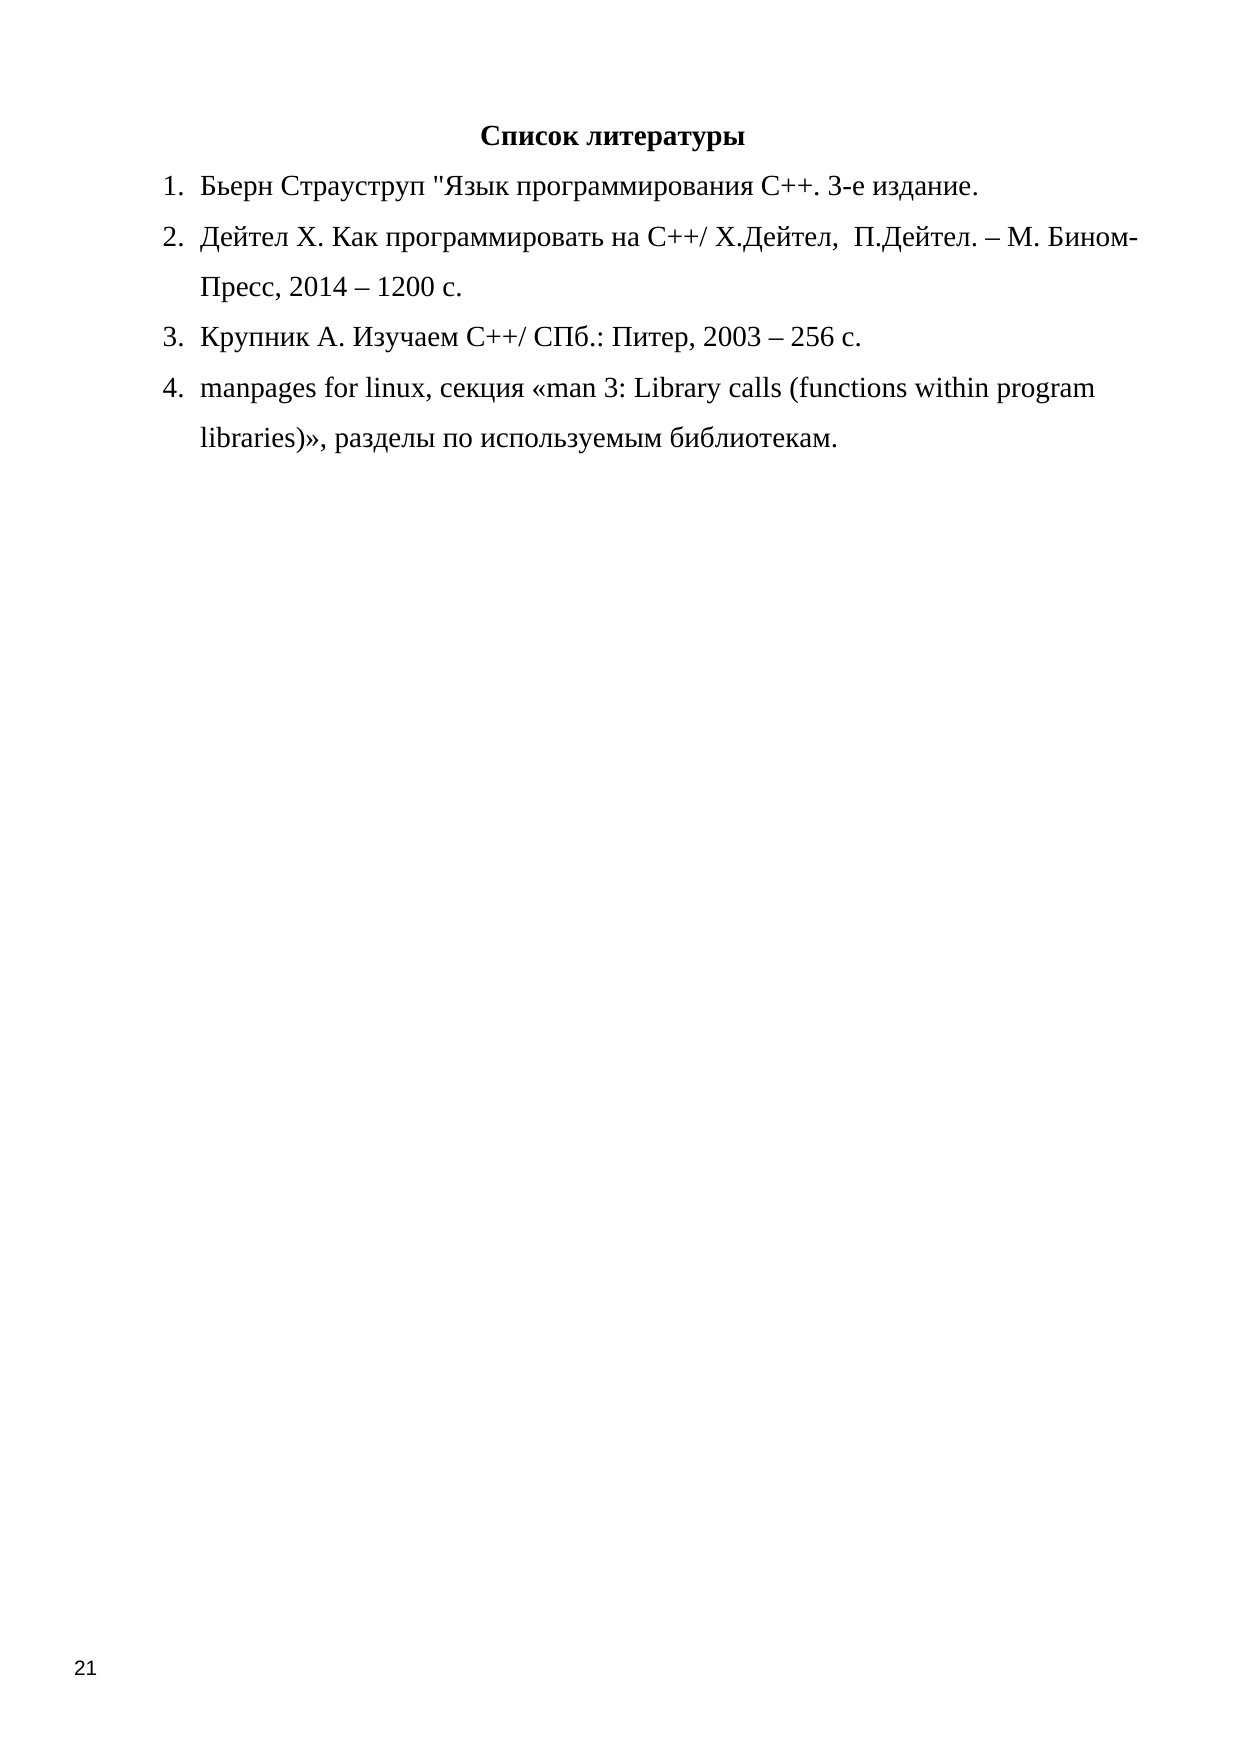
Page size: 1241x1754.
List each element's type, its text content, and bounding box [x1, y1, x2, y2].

list Дейтел Х. Как программировать на C++/ Х.Дейтел, П.Дейтел. – М. Бином-Пресс, 2014 – 1200 с. [162, 219, 1152, 303]
text Список литературы [74, 118, 1152, 152]
list Бьерн Страуструп "Язык программирования C++. 3-е издание. [162, 168, 1152, 202]
list manpages for linux, секция «man 3: Library calls (functions within program libraries)», разделы по используемым библиотекам. [162, 370, 1152, 453]
list Крупник А. Изучаем C++/ СПб.: Питер, 2003 – 256 с. [162, 319, 1152, 353]
